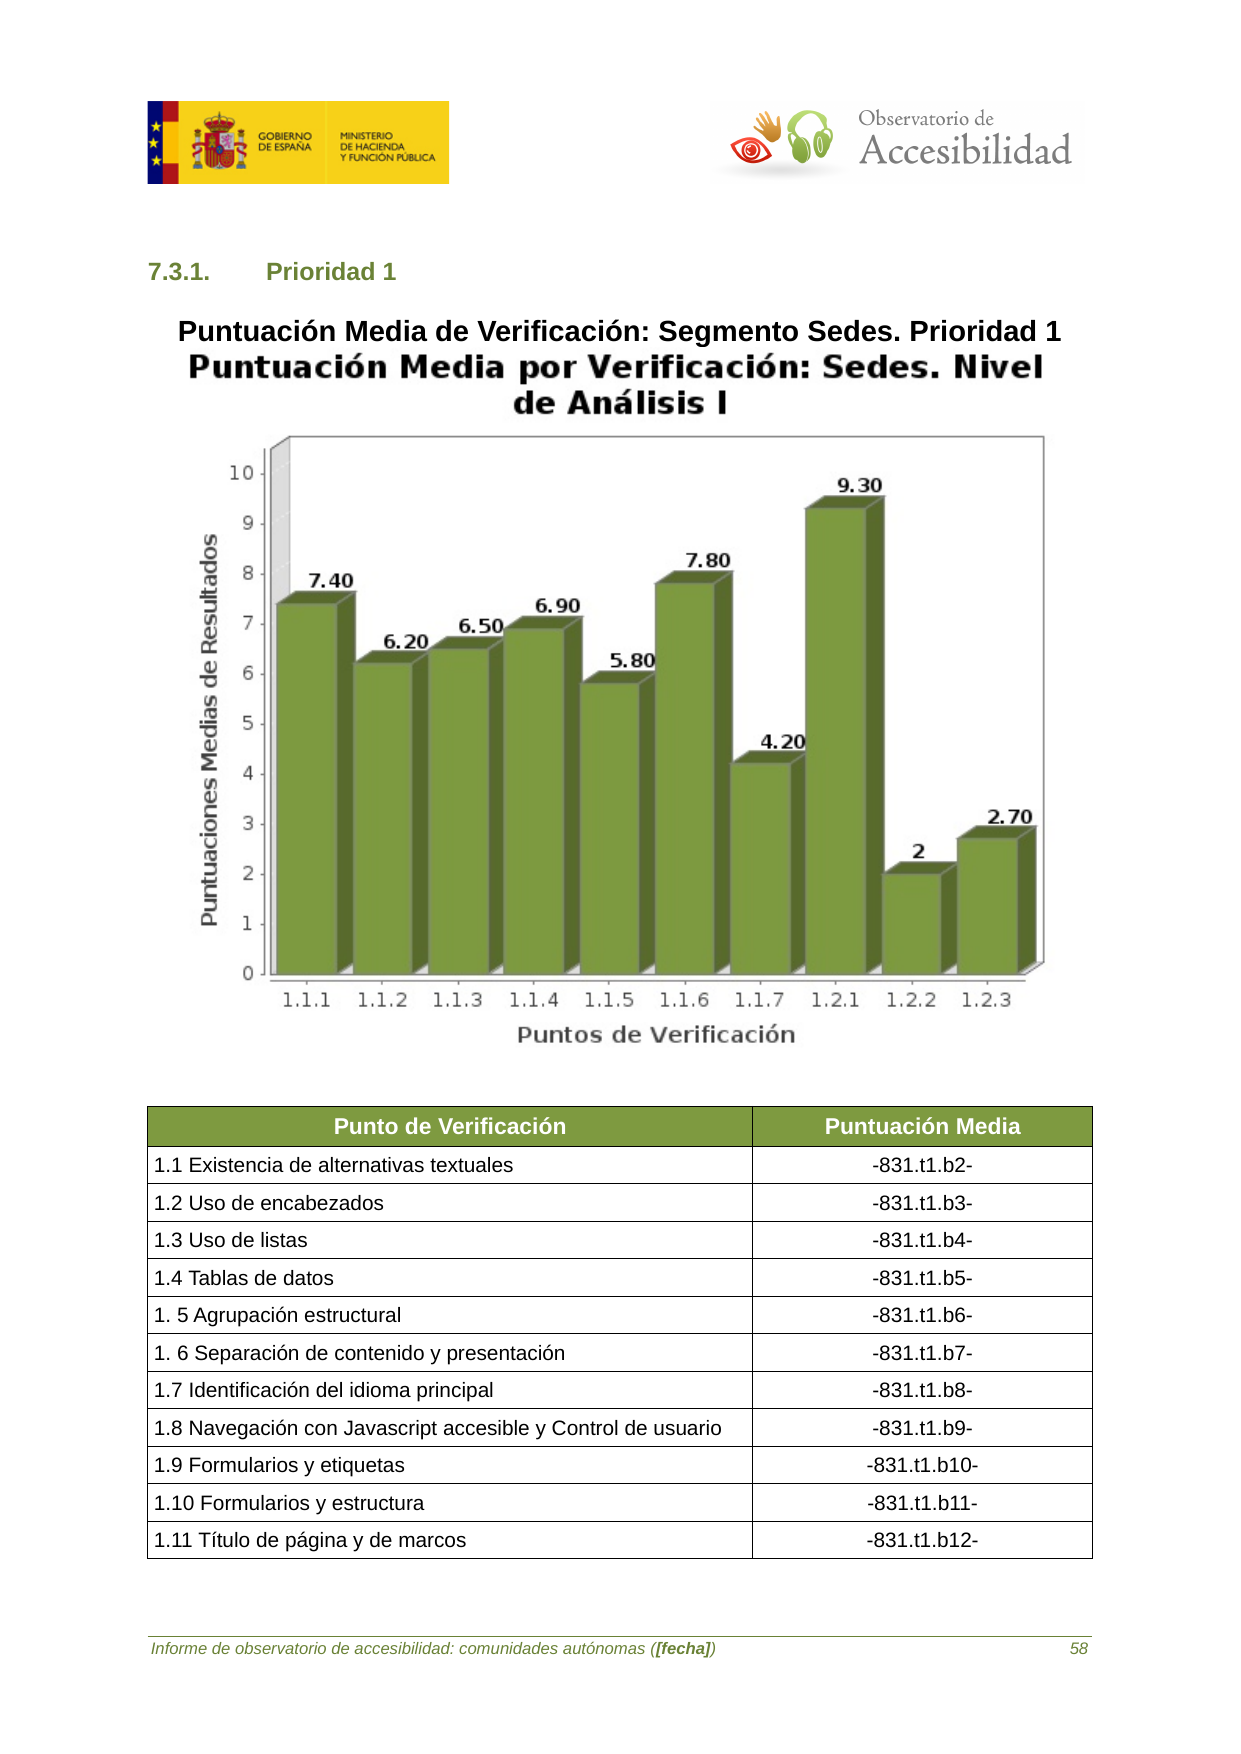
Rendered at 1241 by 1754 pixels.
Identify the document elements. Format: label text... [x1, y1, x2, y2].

table_header Puntuación Media [753, 1107, 1092, 1146]
table_cell 1.10 Formularios y estructura [148, 1484, 752, 1521]
table_cell -831.t1.b4- [753, 1222, 1092, 1258]
table_header Punto de Verificación [148, 1107, 752, 1146]
table_cell -831.t1.b5- [753, 1259, 1092, 1296]
text Puntuación Media de Verificación: Segmento Sedes. Prioridad 1 [148, 314, 1092, 347]
table_cell -831.t1.b11- [753, 1484, 1092, 1521]
table_cell 1. 6 Separación de contenido y presentación [148, 1334, 752, 1371]
table_cell 1. 5 Agrupación estructural [148, 1297, 752, 1333]
table_cell 1.9 Formularios y etiquetas [148, 1447, 752, 1483]
table_cell -831.t1.b2- [753, 1147, 1092, 1183]
table_cell -831.t1.b12- [753, 1522, 1092, 1558]
table_cell 1.2 Uso de encabezados [148, 1184, 752, 1221]
table_cell -831.t1.b8- [753, 1372, 1092, 1408]
table_cell -831.t1.b9- [753, 1409, 1092, 1446]
table_cell -831.t1.b10- [753, 1447, 1092, 1483]
table_cell 1.4 Tablas de datos [148, 1259, 752, 1296]
table_cell -831.t1.b6- [753, 1297, 1092, 1333]
picture [147, 101, 450, 184]
picture [178, 347, 1062, 1057]
table_cell -831.t1.b3- [753, 1184, 1092, 1221]
table_cell 1.8 Navegación con Javascript accesible y Control de usuario [148, 1409, 752, 1446]
table_cell 1.7 Identificación del idioma principal [148, 1372, 752, 1408]
table_cell 1.11 Título de página y de marcos [148, 1522, 752, 1558]
subtitle Prioridad 1 [148, 257, 1092, 286]
picture [710, 101, 1086, 184]
table_cell 1.3 Uso de listas [148, 1222, 752, 1258]
table_cell 1.1 Existencia de alternativas textuales [148, 1147, 752, 1183]
table_cell -831.t1.b7- [753, 1334, 1092, 1371]
